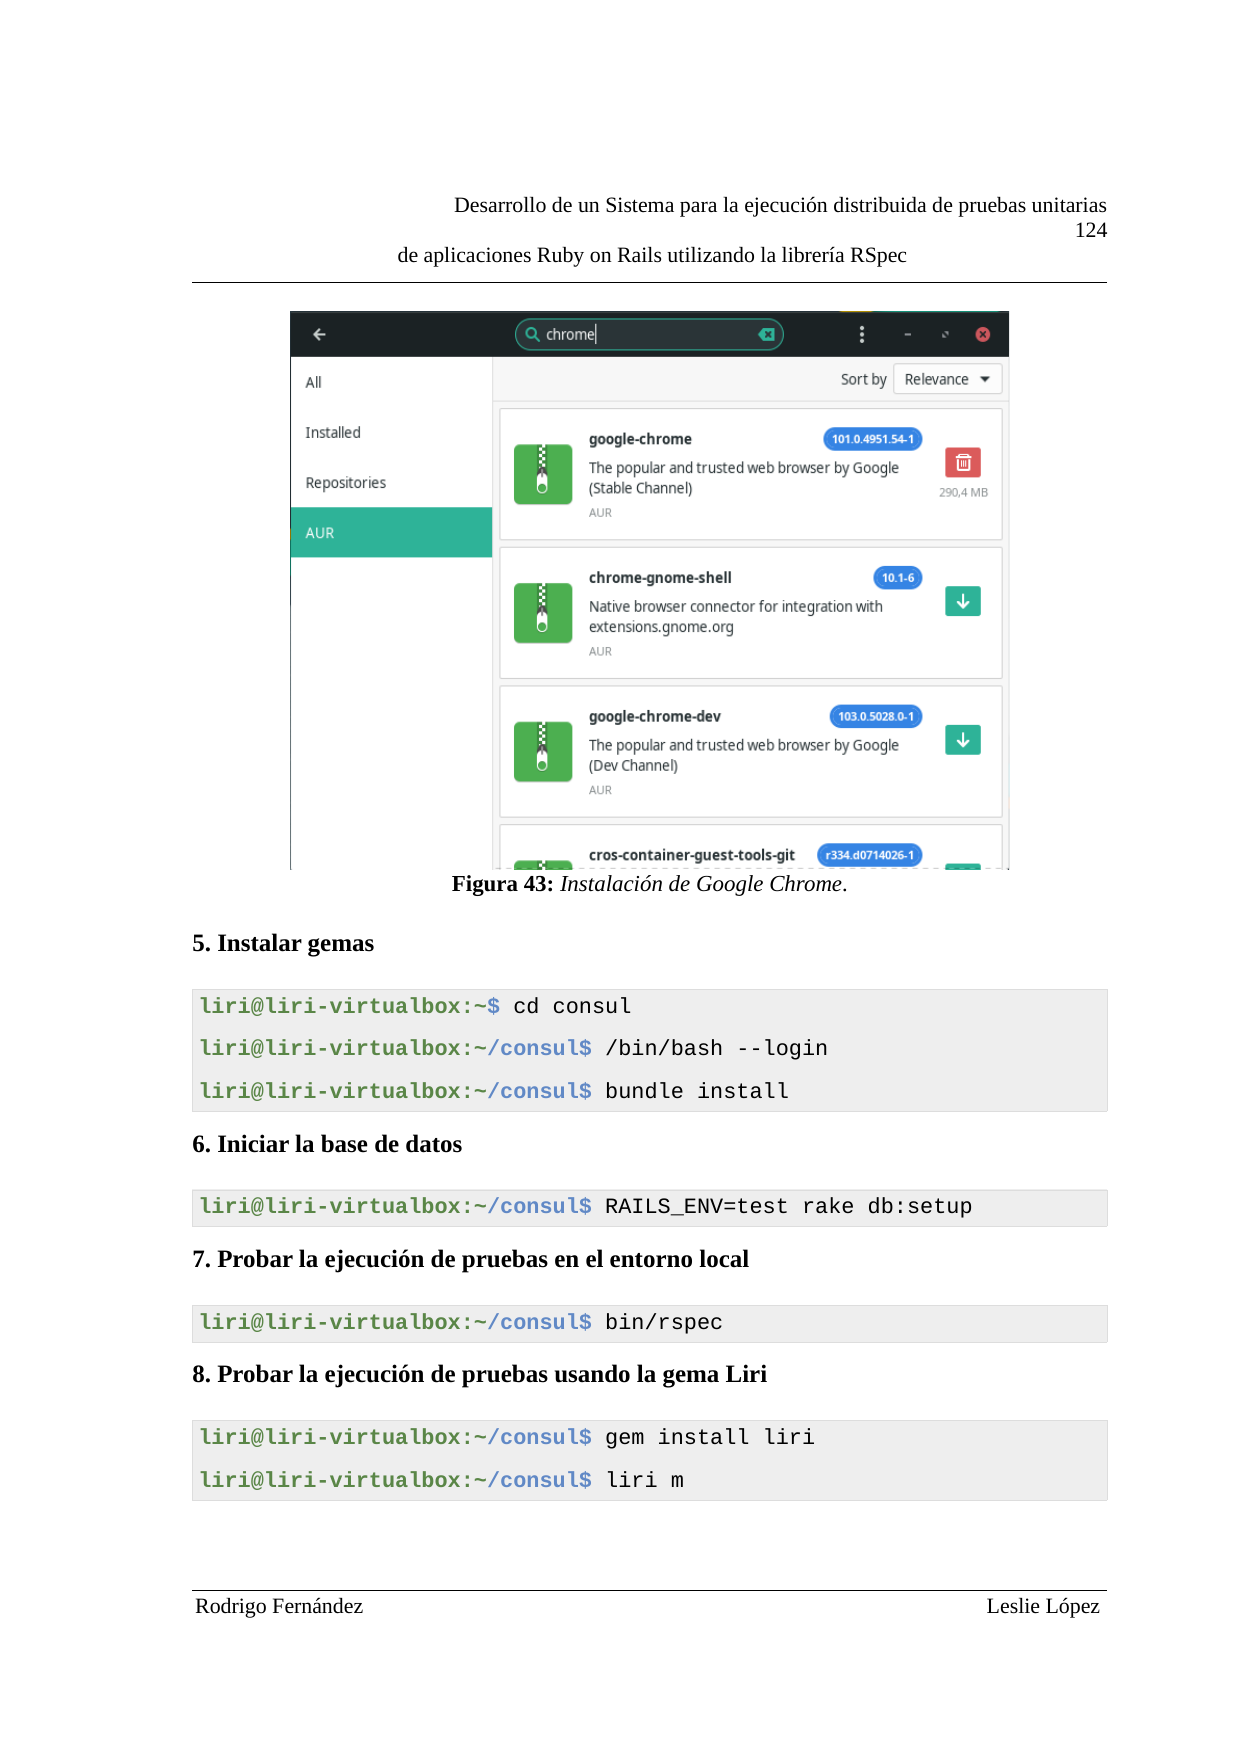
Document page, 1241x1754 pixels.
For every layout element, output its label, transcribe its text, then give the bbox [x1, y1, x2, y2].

text liri@liri-virtualbox:~/consul$ gem install liri [193, 1421, 1107, 1451]
text liri@liri-virtualbox:~$ cd consul [193, 990, 1107, 1020]
text Figura 43: Instalación de Google Chrome. [290, 870, 1009, 896]
text liri@liri-virtualbox:~/consul$ RAILS_ENV=test rake db:setup [193, 1191, 1107, 1226]
text 8. Probar la ejecución de pruebas usando la gema Liri [192, 1359, 1107, 1388]
text 5. Instalar gemas [192, 928, 1107, 957]
text liri@liri-virtualbox:~/consul$ bundle install [193, 1074, 1107, 1111]
text 6. Iniciar la base de datos [192, 1129, 1107, 1157]
text liri@liri-virtualbox:~/consul$ /bin/bash --login [193, 1032, 1107, 1062]
text liri@liri-virtualbox:~/consul$ liri m [193, 1463, 1107, 1500]
text liri@liri-virtualbox:~/consul$ bin/rspec [193, 1306, 1107, 1342]
picture [290, 311, 1010, 870]
text 7. Probar la ejecución de pruebas en el entorno local [192, 1244, 1107, 1273]
